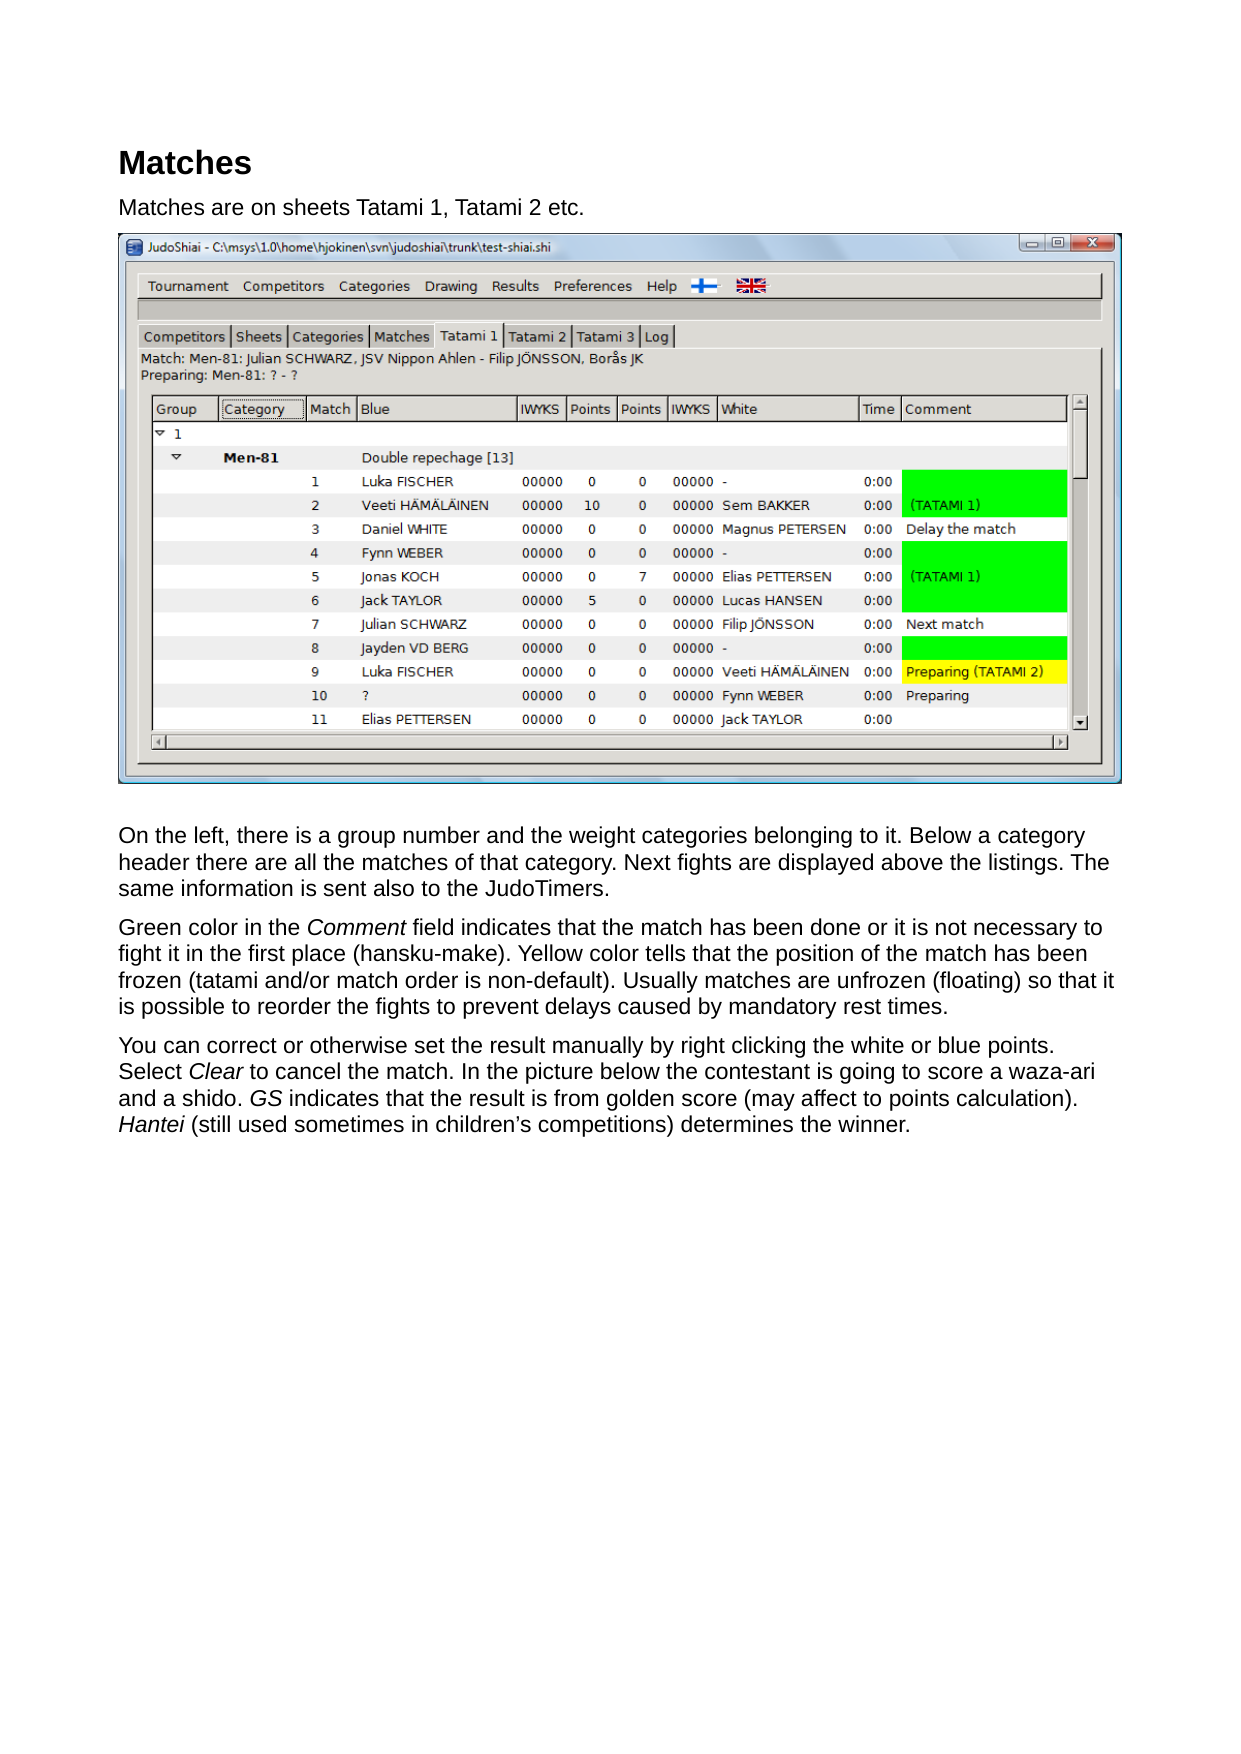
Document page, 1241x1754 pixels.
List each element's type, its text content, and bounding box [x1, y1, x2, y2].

text You can correct or otherwise set the result manually by right clicking the white or blue points. Select Clear to cancel the match. In the picture below the contestant is going to score a waza-ari and a shido. GS indicates that the result is from golden score (may affect to points calculation). Hantei (still used sometimes in children’s competitions) determines the winner. [118, 1032, 1122, 1137]
subtitle Matches [118, 143, 1122, 182]
text Green color in the Comment field indicates that the match has been done or it is not necessary to fight it in the first place (hansku-make). Yellow color tells that the position of the match has been frozen (tatami and/or match order is non-default). Usually matches are unfrozen (floating) so that it is possible to reorder the fights to prevent delays caused by mandatory rest times. [118, 914, 1122, 1019]
text On the left, there is a group number and the weight categories belonging to it. Below a category header there are all the matches of that category. Next fights are displayed above the listings. The same information is sent also to the JudoTimers. [118, 822, 1122, 901]
text Matches are on sheets Tatami 1, Tatami 2 etc. [118, 194, 1122, 221]
picture [118, 233, 1122, 784]
